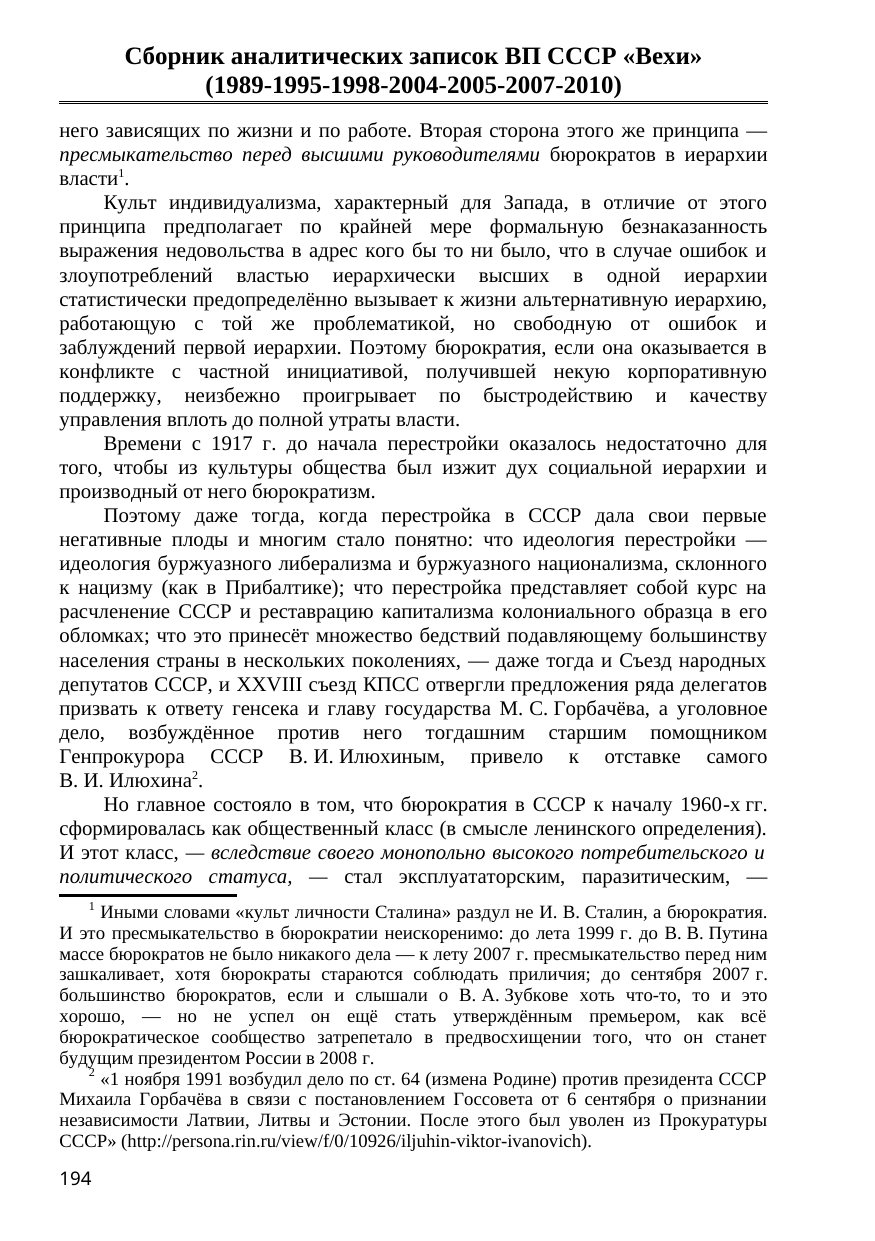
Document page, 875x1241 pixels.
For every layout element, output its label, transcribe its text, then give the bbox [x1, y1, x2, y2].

text Поэтому даже тогда, когда перестройка в СССР дала свои первые негативные плоды и многим стало понятно: что идеология перестройки — идеология буржуазного либерализма и буржуазного национализма, склонного к нацизму (как в Прибалтике); что перестройка представляет собой курс на расчленение СССР и реставрацию капитализма колониального образца в его обломках; что это принесёт множество бедствий подавляющему большинству населения страны в нескольких поколениях, — даже тогда и Съезд народных депутатов СССР, и XXVIII съезд КПСС отвергли предложения ряда делегатов призвать к ответу генсека и главу государства М. С. Горбачёва, а уголовное дело, возбуждённое против него тогдашним старшим помощником Генпрокурора СССР В. И. Илюхиным, привело к отставке самого В. И. Илюхина. [59, 503, 768, 792]
text Культ индивидуализма, характерный для Запада, в отличие от этого принципа предполагает по крайней мере формальную безнаказанность выражения недовольства в адрес кого бы то ни было, что в случае ошибок и злоупотреблений властью иерархически высших в одной иерархии статистически предопределённо вызывает к жизни альтернативную иерархию, работающую с той же проблематикой, но свободную от ошибок и заблуждений первой иерархии. Поэтому бюрократия, если она оказывается в конфликте с частной инициативой, получившей некую корпоративную поддержку, неизбежно проигрывает по быстродействию и качеству управления вплоть до полной утраты власти. [59, 190, 768, 431]
text Иными словами «культ личности Сталина» раздул не И. В. Сталин, а бюрократия. И это пресмыкательство в бюрократии неискоренимо: до лета 1999 г. до В. В. Путина массе бюрократов не было никакого дела — к лету 2007 г. пресмыкательство перед ним зашкаливает, хотя бюрократы стараются соблюдать приличия; до сентября 2007 г. большинство бюрократов, если и слышали о В. А. Зубкове хоть что-то, то и это хорошо, — но не успел он ещё стать утверждённым премьером, как всё бюрократическое сообщество затрепетало в предвосхищении того, что он станет будущим президентом России в 2008 г. [59, 902, 768, 1068]
text Но главное состояло в том, что бюрократия в СССР к началу 1960‑х гг. сформировалась как общественный класс (в смысле ленинского определения). И этот класс, — вследствие своего монопольно высокого потребительского и политического статуса, — стал эксплуататорским, паразитическим, — [59, 792, 768, 888]
text Времени с 1917 г. до начала перестройки оказалось недостаточно для того, чтобы из культуры общества был изжит дух социальной иерархии и производный от него бюрократизм. [59, 431, 768, 503]
text него зависящих по жизни и по работе. Вторая сторона этого же принципа — пресмыкательство перед высшими руководителями бюрократов в иерархии власти. [59, 118, 768, 190]
text «1 ноября 1991 возбудил дело по ст. 64 (измена Родине) против президента СССР Михаила Горбачёва в связи с постановлением Госсовета от 6 сентября о признании независимости Латвии, Литвы и Эстонии. После этого был уволен из Прокуратуры СССР» (http://persona.rin.ru/view/f/0/10926/iljuhin-viktor-ivanovich). [59, 1068, 768, 1152]
